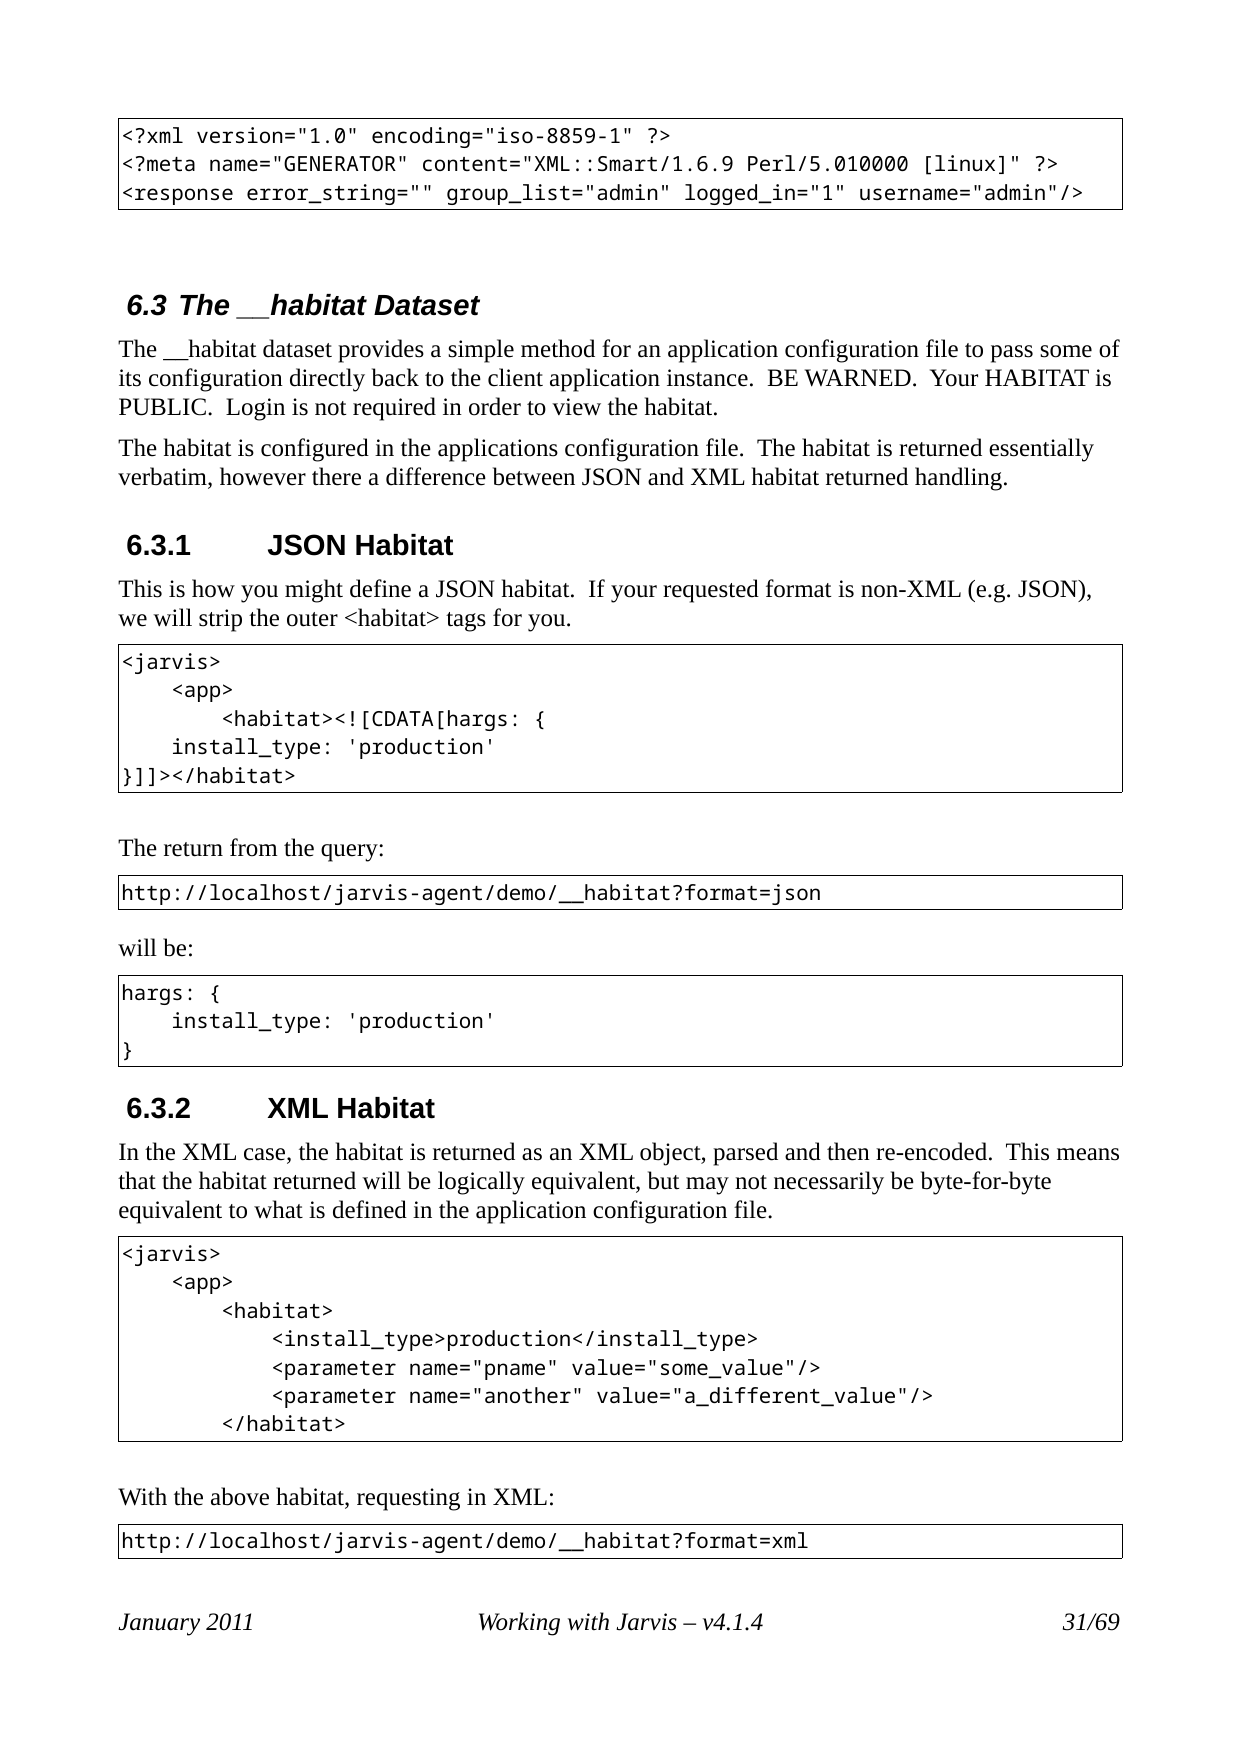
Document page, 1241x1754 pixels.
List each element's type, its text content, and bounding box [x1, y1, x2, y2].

text <app> [119, 672, 1122, 701]
subtitle JSON Habitat [118, 528, 1122, 562]
text The return from the query: [118, 833, 1122, 862]
subtitle XML Habitat [118, 1091, 1122, 1125]
text <response error_string="" group_list="admin" logged_in="1" username="admin"/> [119, 175, 1122, 209]
text }]]></habitat> [119, 758, 1122, 792]
text <install_type>production</install_type> [119, 1321, 1122, 1350]
text <?xml version="1.0" encoding="iso-8859-1" ?> [119, 119, 1122, 147]
text The __habitat dataset provides a simple method for an application configuration file to pass some of its configuration directly back to the client application instance. BE WARNED. Your HABITAT is PUBLIC. Login is not required in order to view the habitat. [118, 334, 1122, 421]
text install_type: 'production' [119, 729, 1122, 758]
text <habitat><![CDATA[hargs: { [119, 701, 1122, 729]
text </habitat> [119, 1407, 1122, 1441]
text <parameter name="another" value="a_different_value"/> [119, 1378, 1122, 1407]
text <parameter name="pname" value="some_value"/> [119, 1350, 1122, 1378]
text <habitat> [119, 1293, 1122, 1321]
text <jarvis> [119, 645, 1122, 672]
text This is how you might define a JSON habitat. If your requested format is non-XML (e.g. JSON), we will strip the outer <habitat> tags for you. [118, 574, 1122, 632]
text The habitat is configured in the applications configuration file. The habitat is returned essentially verbatim, however there a difference between JSON and XML habitat returned handling. [118, 433, 1122, 491]
text With the above habitat, requesting in XML: [118, 1482, 1122, 1511]
subtitle The __habitat Dataset [118, 288, 1122, 322]
text In the XML case, the habitat is returned as an XML object, parsed and then re-encoded. This means that the habitat returned will be logically equivalent, but may not necessarily be byte-for-byte equivalent to what is defined in the application configuration file. [118, 1137, 1122, 1223]
text http://localhost/jarvis-agent/demo/__habitat?format=xml [119, 1525, 1122, 1558]
text install_type: 'production' [119, 1003, 1122, 1032]
text http://localhost/jarvis-agent/demo/__habitat?format=json [119, 876, 1122, 909]
text } [119, 1032, 1122, 1066]
text <jarvis> [119, 1237, 1122, 1264]
text <?meta name="GENERATOR" content="XML::Smart/1.6.9 Perl/5.010000 [linux]" ?> [119, 147, 1122, 175]
text hargs: { [119, 976, 1122, 1003]
text <app> [119, 1264, 1122, 1293]
text will be: [118, 933, 1122, 962]
